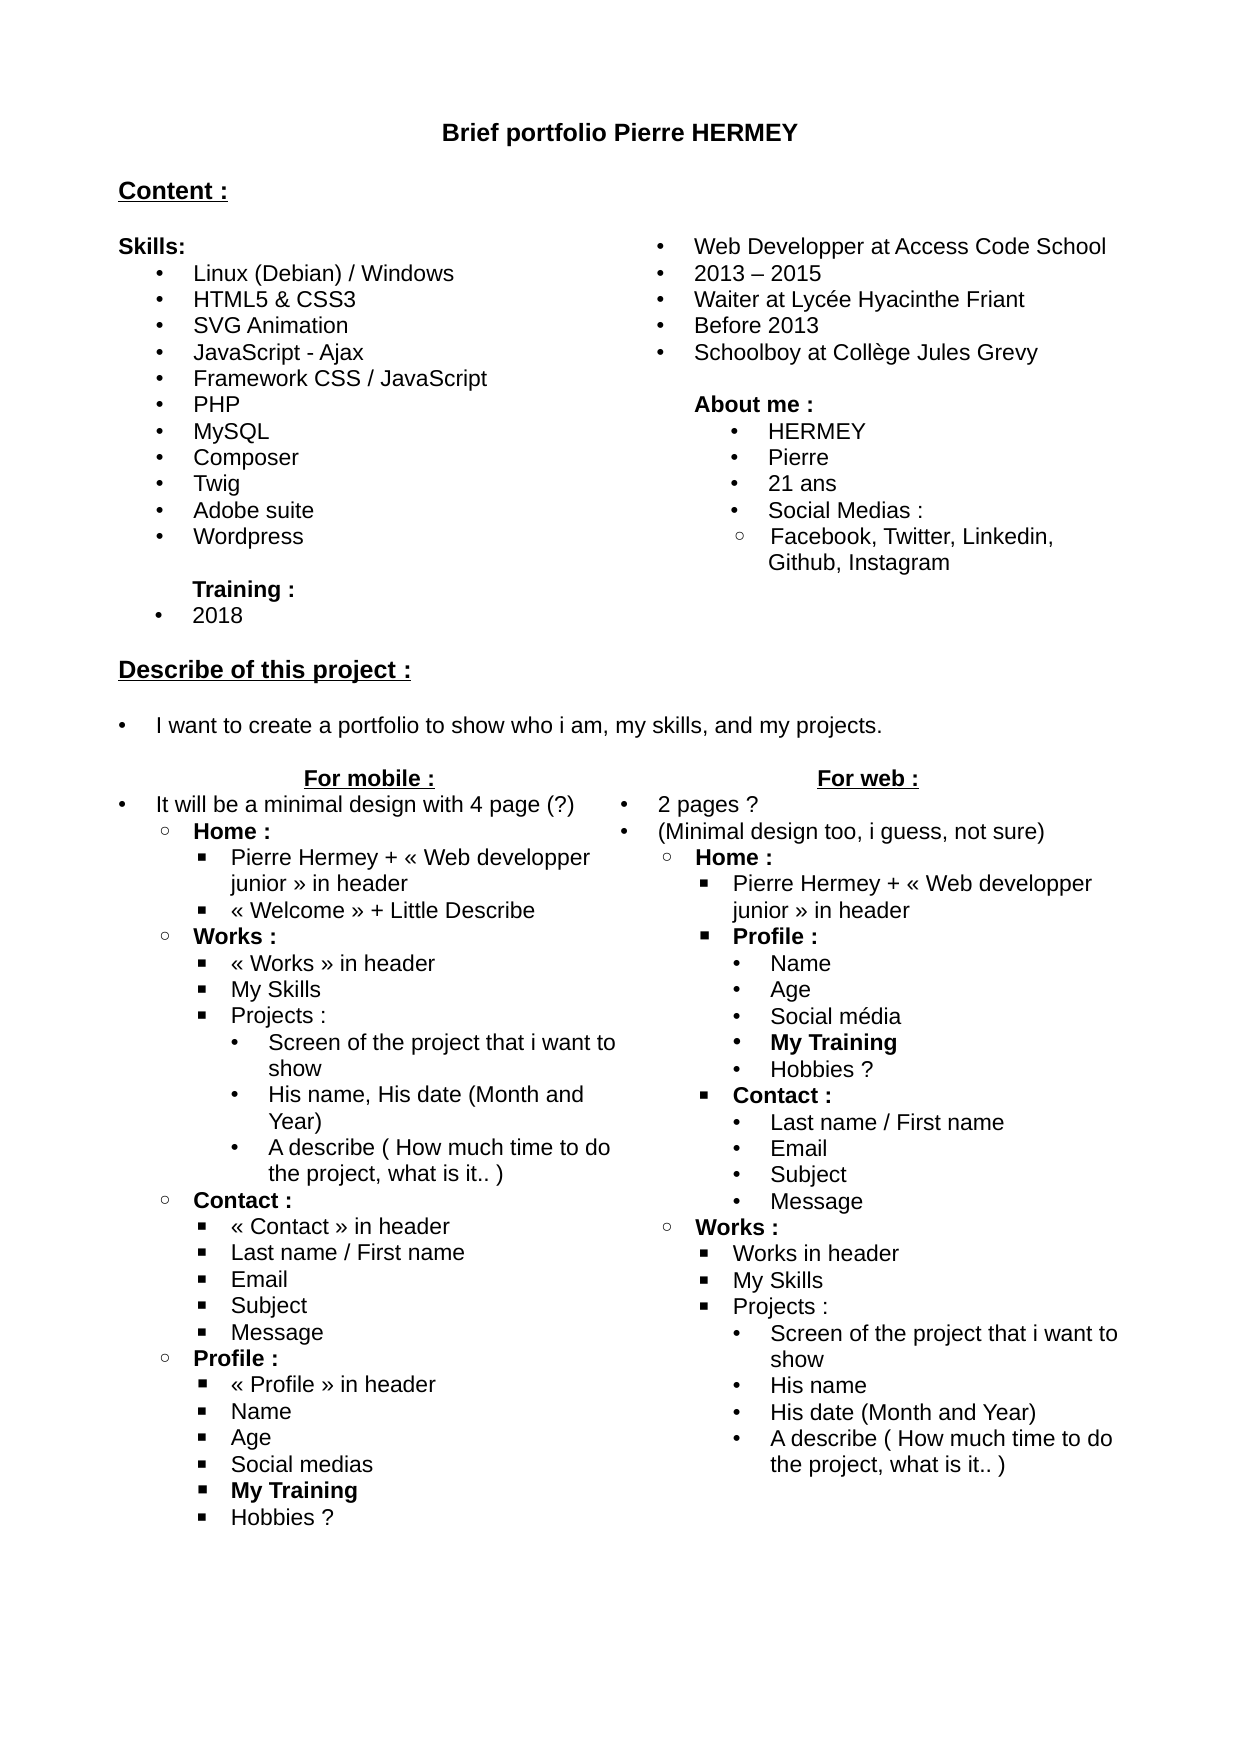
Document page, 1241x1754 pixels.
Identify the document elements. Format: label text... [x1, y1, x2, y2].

list Name [193, 1398, 620, 1424]
list « Welcome » + Little Describe [193, 897, 620, 923]
list « Contact » in header [193, 1213, 620, 1239]
list SVG Animation [156, 312, 620, 338]
list His date (Month and Year) [733, 1398, 1122, 1425]
list Home : [658, 844, 1122, 870]
list JavaScript - Ajax [156, 338, 620, 365]
list Wordpress [156, 523, 620, 549]
list Home : [156, 818, 620, 844]
list Works : [156, 923, 620, 949]
list Profile : [695, 923, 1122, 950]
list 2018 [154, 602, 620, 628]
list Twig [156, 470, 620, 497]
list « Works » in header [193, 949, 620, 976]
list Name [733, 950, 1122, 976]
text Describe of this project : [118, 655, 1122, 683]
list Message [733, 1188, 1122, 1214]
list Email [193, 1266, 620, 1292]
list HTML5 & CSS3 [156, 286, 620, 312]
list Facebook, Twitter, Linkedin, Github, Instagram [730, 523, 1122, 576]
text Training : [192, 576, 620, 602]
list My Skills [193, 976, 620, 1002]
list His name [733, 1372, 1122, 1398]
list His name, His date (Month and Year) [231, 1081, 620, 1134]
list My Skills [695, 1267, 1122, 1293]
list Works : [658, 1214, 1122, 1240]
list Hobbies ? [733, 1056, 1122, 1082]
list Web Developper at Access Code School [656, 233, 1122, 259]
list 21 ans [730, 470, 1122, 497]
list Message [193, 1318, 620, 1345]
list Projects : [695, 1293, 1122, 1319]
list Subject [733, 1161, 1122, 1188]
list PHP [156, 391, 620, 418]
list My Training [733, 1029, 1122, 1056]
list (Minimal design too, i guess, not sure) [620, 818, 1122, 844]
list A describe ( How much time to do the project, what is it.. ) [231, 1134, 620, 1187]
list Projects : [193, 1002, 620, 1028]
list Social média [733, 1003, 1122, 1029]
list Contact : [156, 1187, 620, 1213]
text Skills: [118, 233, 620, 259]
list Pierre Hermey + « Web developper junior » in header [695, 870, 1122, 923]
list Profile : [156, 1345, 620, 1371]
list Social medias [193, 1451, 620, 1477]
list HERMEY [730, 418, 1122, 444]
list Framework CSS / JavaScript [156, 365, 620, 391]
list Linux (Debian) / Windows [156, 259, 620, 286]
list I want to create a portfolio to show who i am, my skills, and my projects. [118, 712, 1122, 739]
text About me : [694, 391, 1122, 418]
list « Profile » in header [193, 1371, 620, 1398]
list Pierre [730, 444, 1122, 470]
list Composer [156, 444, 620, 470]
list Hobbies ? [193, 1504, 620, 1530]
list It will be a minimal design with 4 page (?) [118, 791, 620, 818]
list Contact : [695, 1082, 1122, 1109]
list Social Medias : [730, 497, 1122, 523]
list MySQL [156, 418, 620, 444]
list 2 pages ? [620, 791, 1122, 818]
list Email [733, 1135, 1122, 1161]
text Brief portfolio Pierre HERMEY [118, 118, 1122, 147]
list My Training [193, 1477, 620, 1504]
list Schoolboy at Collège Jules Grevy [656, 338, 1122, 365]
list Pierre Hermey + « Web developper junior » in header [193, 844, 620, 897]
list Last name / First name [733, 1109, 1122, 1135]
list A describe ( How much time to do the project, what is it.. ) [733, 1425, 1122, 1478]
list Subject [193, 1292, 620, 1318]
text For web : [620, 765, 1122, 791]
text For mobile : [118, 765, 620, 791]
list Age [193, 1424, 620, 1451]
list 2013 – 2015 [656, 259, 1122, 286]
list Before 2013 [656, 312, 1122, 338]
list Screen of the project that i want to show [231, 1028, 620, 1081]
list Waiter at Lycée Hyacinthe Friant [656, 286, 1122, 312]
text Content : [118, 176, 1122, 204]
list Last name / First name [193, 1239, 620, 1266]
list Age [733, 976, 1122, 1003]
list Screen of the project that i want to show [733, 1319, 1122, 1372]
list Works in header [695, 1240, 1122, 1267]
list Adobe suite [156, 497, 620, 523]
